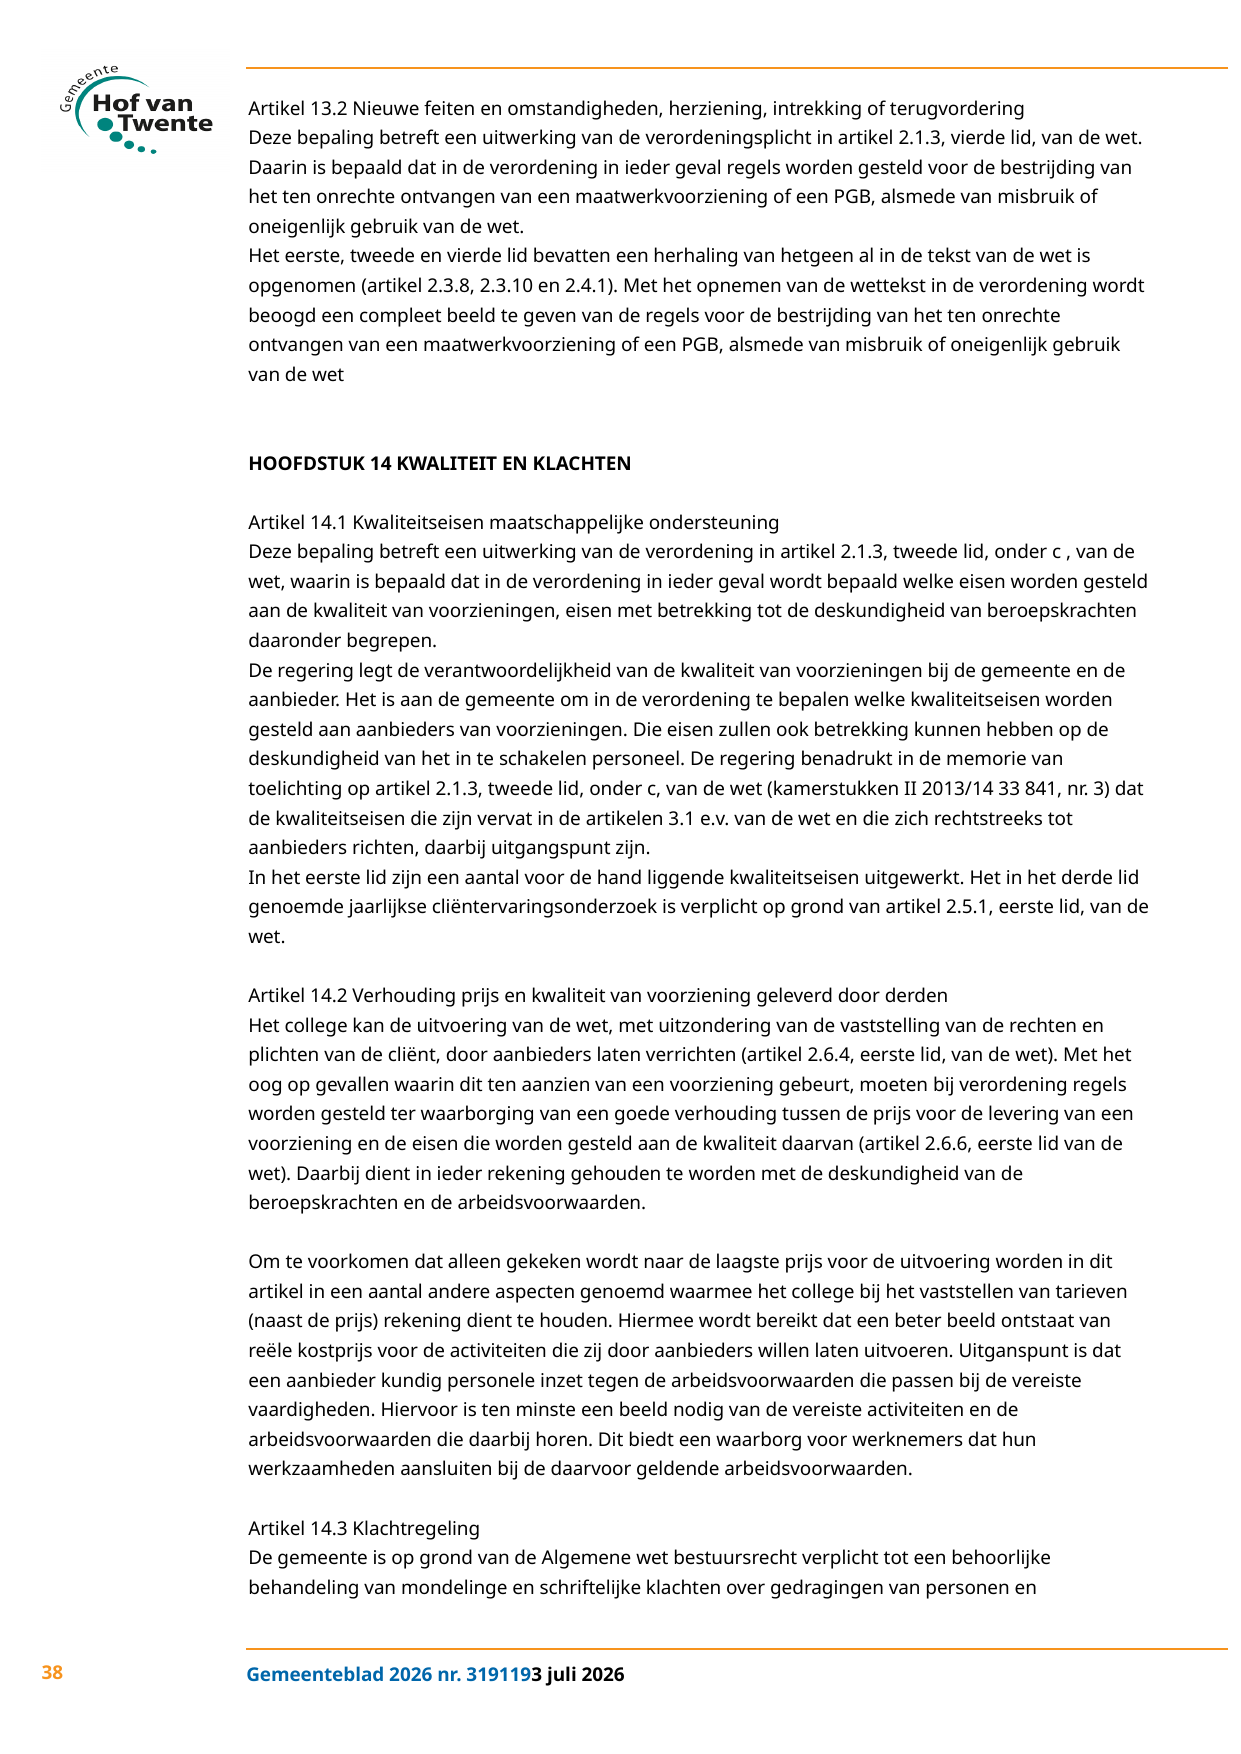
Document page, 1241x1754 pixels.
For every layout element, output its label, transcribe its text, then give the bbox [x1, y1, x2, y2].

text HOOFDSTUK 14 KWALITEIT EN KLACHTEN [248, 450, 1152, 476]
text Het eerste, tweede en vierde lid bevatten een herhaling van hetgeen al in de tekst van de wet is opgenomen (artikel 2.3.8, 2.3.10 en 2.4.1). Met het opnemen van de wettekst in de verordening wordt beoogd een compleet beeld te geven van de regels voor de bestrijding van het ten onrechte ontvangen van een maatwerkvoorziening of een PGB, alsmede van misbruik of oneigenlijk gebruik van de wet [248, 243, 1152, 387]
text Deze bepaling betreft een uitwerking van de verordeningsplicht in artikel 2.1.3, vierde lid, van de wet. Daarin is bepaald dat in de verordening in ieder geval regels worden gesteld voor de bestrijding van het ten onrechte ontvangen van een maatwerkvoorziening of een PGB, alsmede van misbruik of oneigenlijk gebruik van de wet. [248, 124, 1152, 239]
text Artikel 14.1 Kwaliteitseisen maatschappelijke ondersteuning [248, 509, 1152, 535]
text Artikel 14.3 Klachtregeling [248, 1515, 1152, 1541]
picture [41, 47, 231, 172]
text In het eerste lid zijn een aantal voor de hand liggende kwaliteitseisen uitgewerkt. Het in het derde lid genoemde jaarlijkse cliëntervaringsonderzoek is verplicht op grond van artikel 2.5.1, eerste lid, van de wet. [248, 864, 1152, 949]
text Artikel 13.2 Nieuwe feiten en omstandigheden, herziening, intrekking of terugvordering [248, 95, 1152, 121]
text Het college kan de uitvoering van de wet, met uitzondering van de vaststelling van de rechten en plichten van de cliënt, door aanbieders laten verrichten (artikel 2.6.4, eerste lid, van de wet). Met het oog op gevallen waarin dit ten aanzien van een voorziening gebeurt, moeten bij verordening regels worden gesteld ter waarborging van een goede verhouding tussen de prijs voor de levering van een voorziening en de eisen die worden gesteld aan de kwaliteit daarvan (artikel 2.6.6, eerste lid van de wet). Daarbij dient in ieder rekening gehouden te worden met de deskundigheid van de beroepskrachten en de arbeidsvoorwaarden. [248, 1012, 1152, 1215]
text Artikel 14.2 Verhouding prijs en kwaliteit van voorziening geleverd door derden [248, 982, 1152, 1008]
text Deze bepaling betreft een uitwerking van de verordening in artikel 2.1.3, tweede lid, onder c , van de wet, waarin is bepaald dat in de verordening in ieder geval wordt bepaald welke eisen worden gesteld aan de kwaliteit van voorzieningen, eisen met betrekking tot de deskundigheid van beroepskrachten daaronder begrepen. [248, 538, 1152, 653]
text De gemeente is op grond van de Algemene wet bestuursrecht verplicht tot een behoorlijke behandeling van mondelinge en schriftelijke klachten over gedragingen van personen en [248, 1544, 1152, 1600]
text Om te voorkomen dat alleen gekeken wordt naar de laagste prijs voor de uitvoering worden in dit artikel in een aantal andere aspecten genoemd waarmee het college bij het vaststellen van tarieven (naast de prijs) rekening dient te houden. Hiermee wordt bereikt dat een beter beeld ontstaat van reële kostprijs voor de activiteiten die zij door aanbieders willen laten uitvoeren. Uitganspunt is dat een aanbieder kundig personele inzet tegen de arbeidsvoorwaarden die passen bij de vereiste vaardigheden. Hiervoor is ten minste een beeld nodig van de vereiste activiteiten en de arbeidsvoorwaarden die daarbij horen. Dit biedt een waarborg voor werknemers dat hun werkzaamheden aansluiten bij de daarvoor geldende arbeidsvoorwaarden. [248, 1248, 1152, 1481]
text De regering legt de verantwoordelijkheid van de kwaliteit van voorzieningen bij de gemeente en de aanbieder. Het is aan de gemeente om in de verordening te bepalen welke kwaliteitseisen worden gesteld aan aanbieders van voorzieningen. Die eisen zullen ook betrekking kunnen hebben op de deskundigheid van het in te schakelen personeel. De regering benadrukt in de memorie van toelichting op artikel 2.1.3, tweede lid, onder c, van de wet (kamerstukken II 2013/14 33 841, nr. 3) dat de kwaliteitseisen die zijn vervat in de artikelen 3.1 e.v. van de wet en die zich rechtstreeks tot aanbieders richten, daarbij uitgangspunt zijn. [248, 657, 1152, 860]
